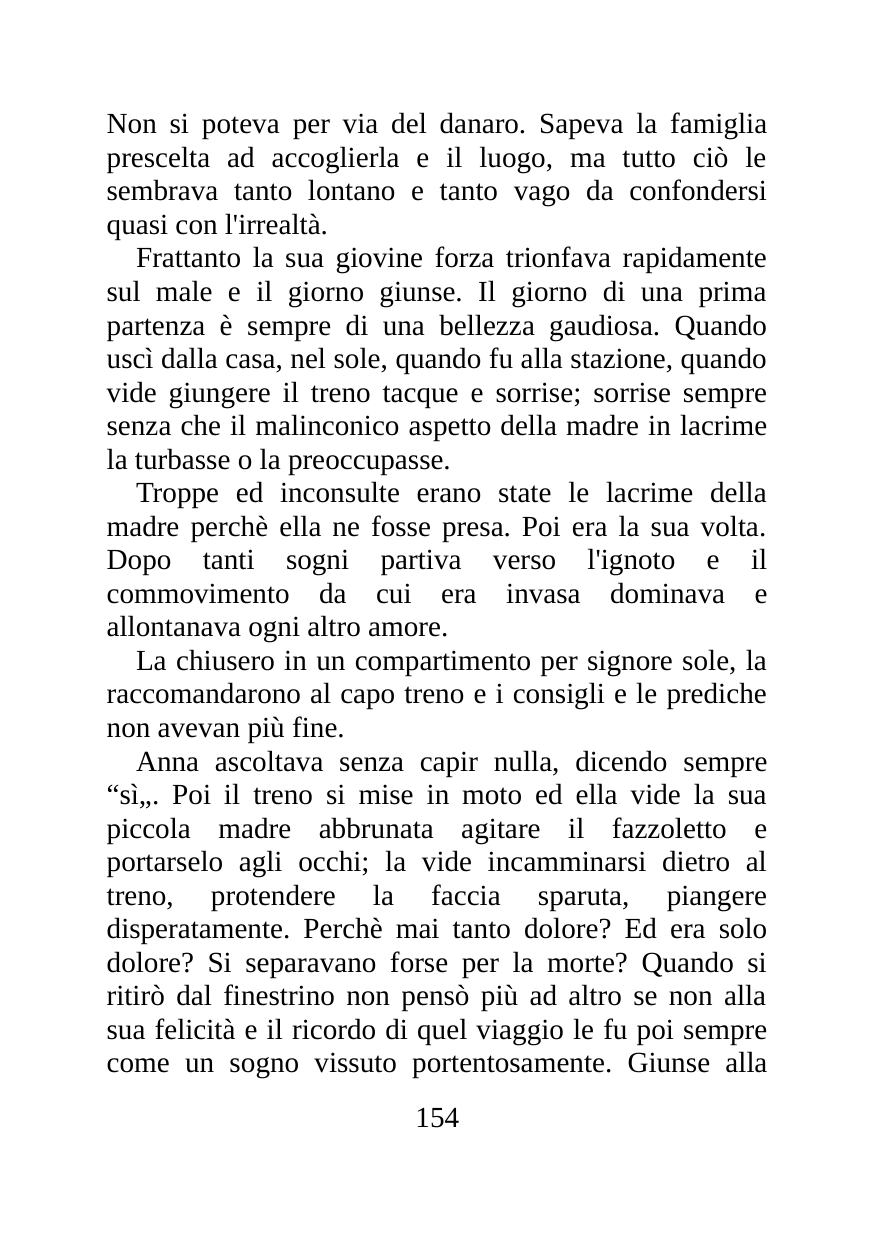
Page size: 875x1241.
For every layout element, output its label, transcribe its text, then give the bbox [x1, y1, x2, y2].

text Anna ascoltava senza capir nulla, dicendo sempre “sì„. Poi il treno si mise in moto ed ella vide la sua piccola madre abbrunata agitare il fazzoletto e portarselo agli occhi; la vide incamminarsi dietro al treno, protendere la faccia sparuta, piangere disperatamente. Perchè mai tanto dolore? Ed era solo dolore? Si separavano forse per la morte? Quando si ritirò dal finestrino non pensò più ad altro se non alla sua felicità e il ricordo di quel viaggio le fu poi sempre come un sogno vissuto portentosamente. Giunse alla [106, 744, 768, 1079]
text Troppe ed inconsulte erano state le lacrime della madre perchè ella ne fosse presa. Poi era la sua volta. Dopo tanti sogni partiva verso l'ignoto e il commovimento da cui era invasa dominava e allontanava ogni altro amore. [106, 475, 768, 643]
text Non si poteva per via del danaro. Sapeva la famiglia prescelta ad accoglierla e il luogo, ma tutto ciò le sembrava tanto lontano e tanto vago da confondersi quasi con l'irrealtà. [106, 106, 768, 241]
text La chiusero in un compartimento per signore sole, la raccomandarono al capo treno e i consigli e le prediche non avevan più fine. [106, 643, 768, 744]
text Frattanto la sua giovine forza trionfava rapidamente sul male e il giorno giunse. Il giorno di una prima partenza è sempre di una bellezza gaudiosa. Quando uscì dalla casa, nel sole, quando fu alla stazione, quando vide giungere il treno tacque e sorrise; sorrise sempre senza che il malinconico aspetto della madre in lacrime la turbasse o la preoccupasse. [106, 241, 768, 475]
